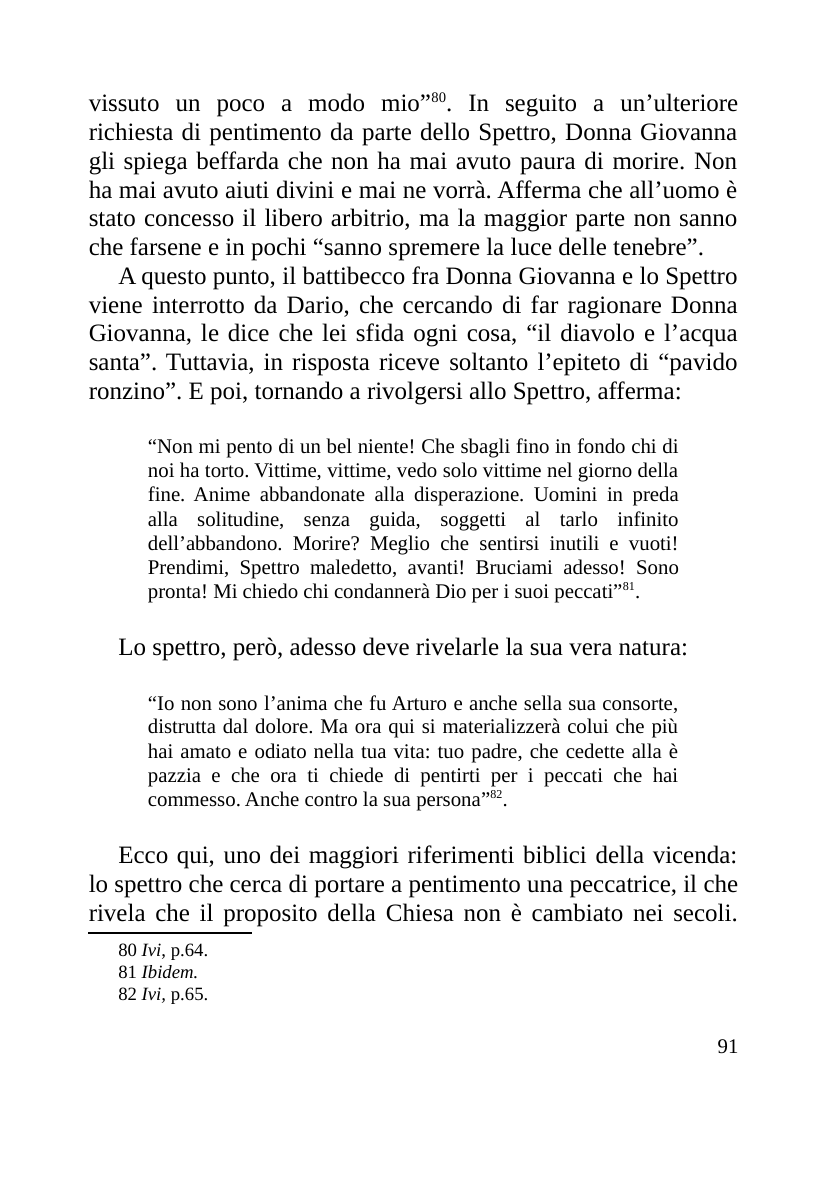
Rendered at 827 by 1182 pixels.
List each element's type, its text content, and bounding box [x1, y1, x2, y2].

text Ecco qui, uno dei maggiori riferimenti biblici della vicenda: lo spettro che cerca di portare a pentimento una peccatrice, il che rivela che il proposito della Chiesa non è cambiato nei secoli. [88, 840, 738, 926]
text vissuto un poco a modo mio”. In seguito a un’ulteriore richiesta di pentimento da parte dello Spettro, Donna Giovanna gli spiega beffarda che non ha mai avuto paura di morire. Non ha mai avuto aiuti divini e mai ne vorrà. Afferma che all’uomo è stato concesso il libero arbitrio, ma la maggior parte non sanno che farsene e in pochi “sanno spremere la luce delle tenebre”. [88, 88, 738, 261]
text Ibidem. [118, 961, 738, 982]
text A questo punto, il battibecco fra Donna Giovanna e lo Spettro viene interrotto da Dario, che cercando di far ragionare Donna Giovanna, le dice che lei sfida ogni cosa, “il diavolo e l’acqua santa”. Tuttavia, in risposta riceve soltanto l’epiteto di “pavido ronzino”. E poi, tornando a rivolgersi allo Spettro, afferma: [88, 261, 738, 405]
text “Io non sono l’anima che fu Arturo e anche sella sua consorte, distrutta dal dolore. Ma ora qui si materializzerà colui che più hai amato e odiato nella tua vita: tuo padre, che cedette alla è pazzia e che ora ti chiede di pentirti per i peccati che hai commesso. Anche contro la sua persona”. [148, 690, 679, 811]
text Ivi, p.64. [118, 939, 738, 961]
text “Non mi pento di un bel niente! Che sbagli fino in fondo chi di noi ha torto. Vittime, vittime, vedo solo vittime nel giorno della fine. Anime abbandonate alla disperazione. Uomini in preda alla solitudine, senza guida, soggetti al tarlo infinito dell’abbandono. Morire? Meglio che sentirsi inutili e vuoti! Prendimi, Spettro maledetto, avanti! Bruciami adesso! Sono pronta! Mi chiedo chi condannerà Dio per i suoi peccati”. [148, 434, 679, 603]
text Ivi, p.65. [118, 982, 738, 1004]
text Lo spettro, però, adesso deve rivelarle la sua vera natura: [88, 632, 738, 661]
